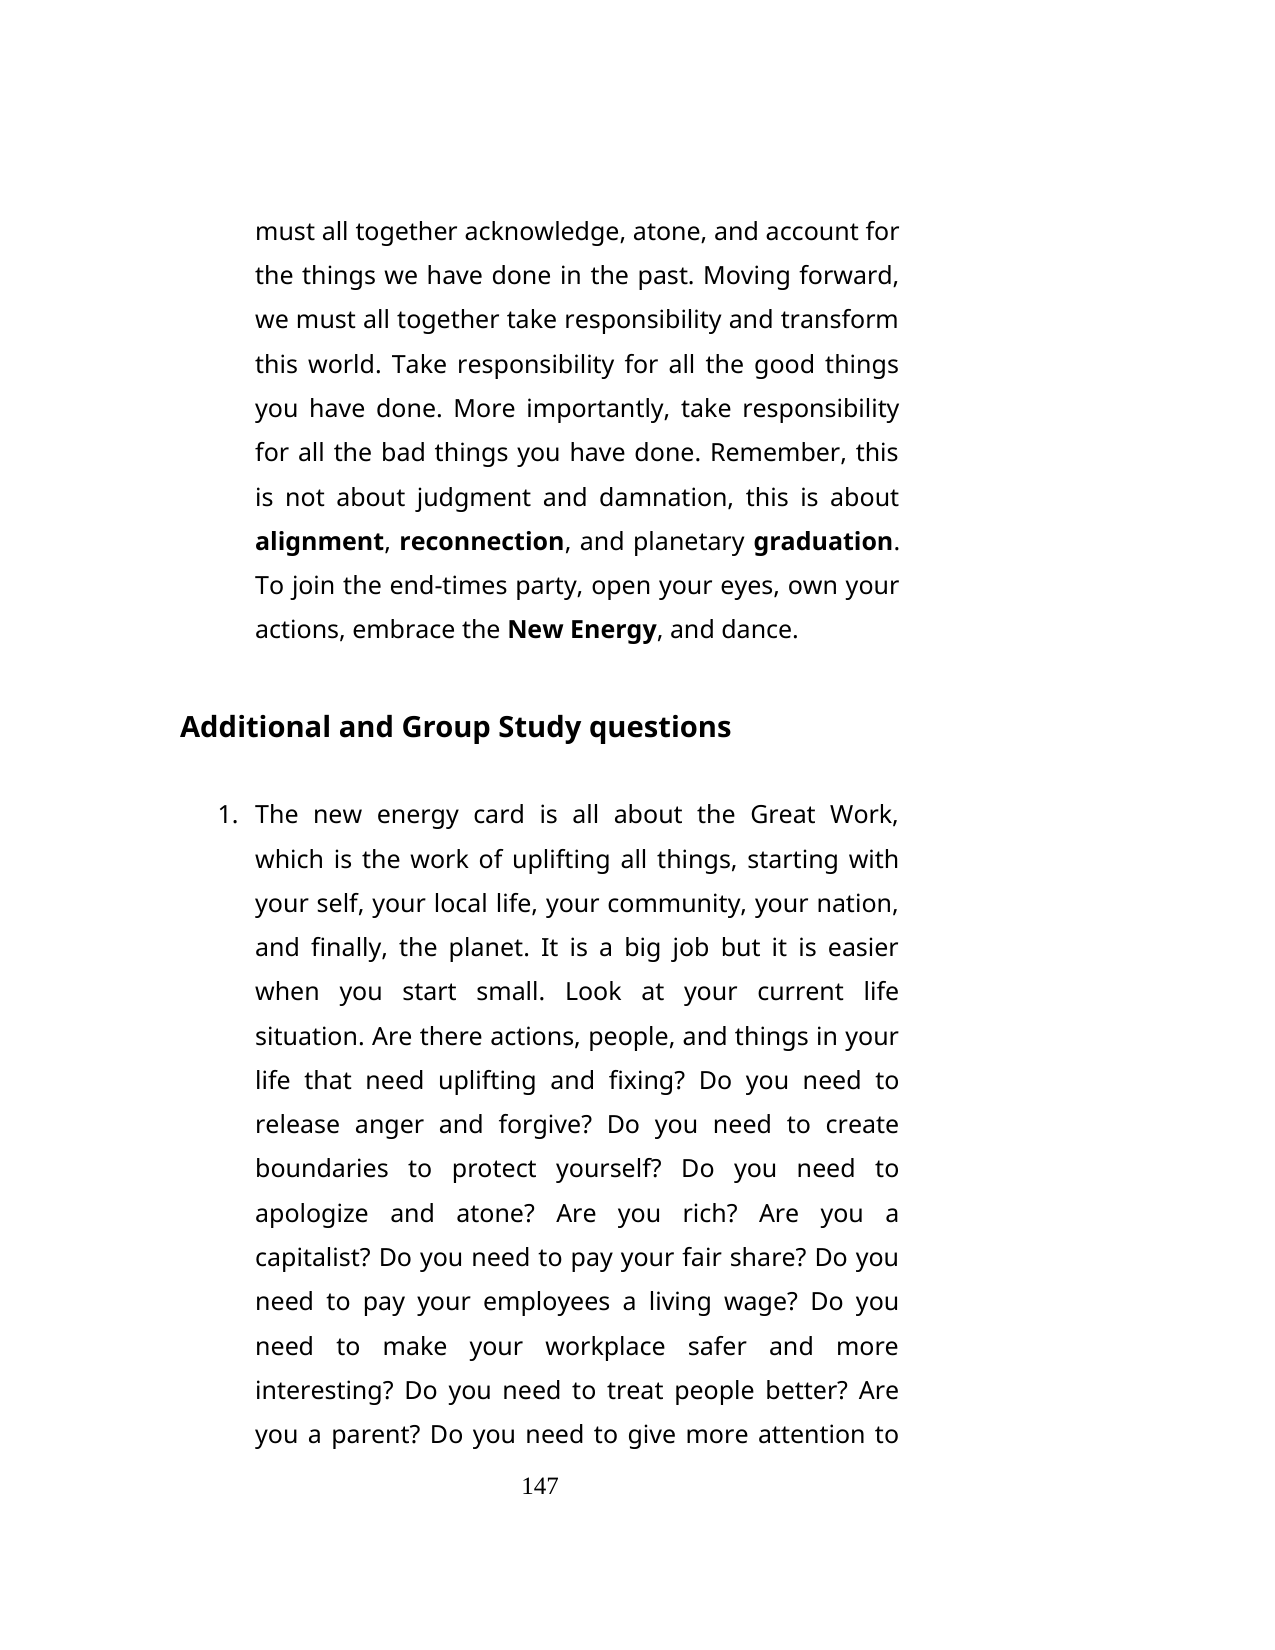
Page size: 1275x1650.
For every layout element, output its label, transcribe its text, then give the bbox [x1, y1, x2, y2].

subtitle Additional and Group Study questions [180, 707, 900, 746]
list must all together acknowledge, atone, and account for the things we have done in the past. Moving forward, we must all together take responsibility and transform this world. Take responsibility for all the good things you have done. More importantly, take responsibility for all the bad things you have done. Remember, this is not about judgment and damnation, this is about alignment, reconnection, and planetary graduation. To join the end-times party, open your eyes, own your actions, embrace the New Energy, and dance. [217, 213, 900, 646]
list The new energy card is all about the Great Work, which is the work of uplifting all things, starting with your self, your local life, your community, your nation, and finally, the planet. It is a big job but it is easier when you start small. Look at your current life situation. Are there actions, people, and things in your life that need uplifting and fixing? Do you need to release anger and forgive? Do you need to create boundaries to protect yourself? Do you need to apologize and atone? Are you rich? Are you a capitalist? Do you need to pay your fair share? Do you need to pay your employees a living wage? Do you need to make your workplace safer and more interesting? Do you need to treat people better? Are you a parent? Do you need to give more attention to [217, 797, 900, 1451]
